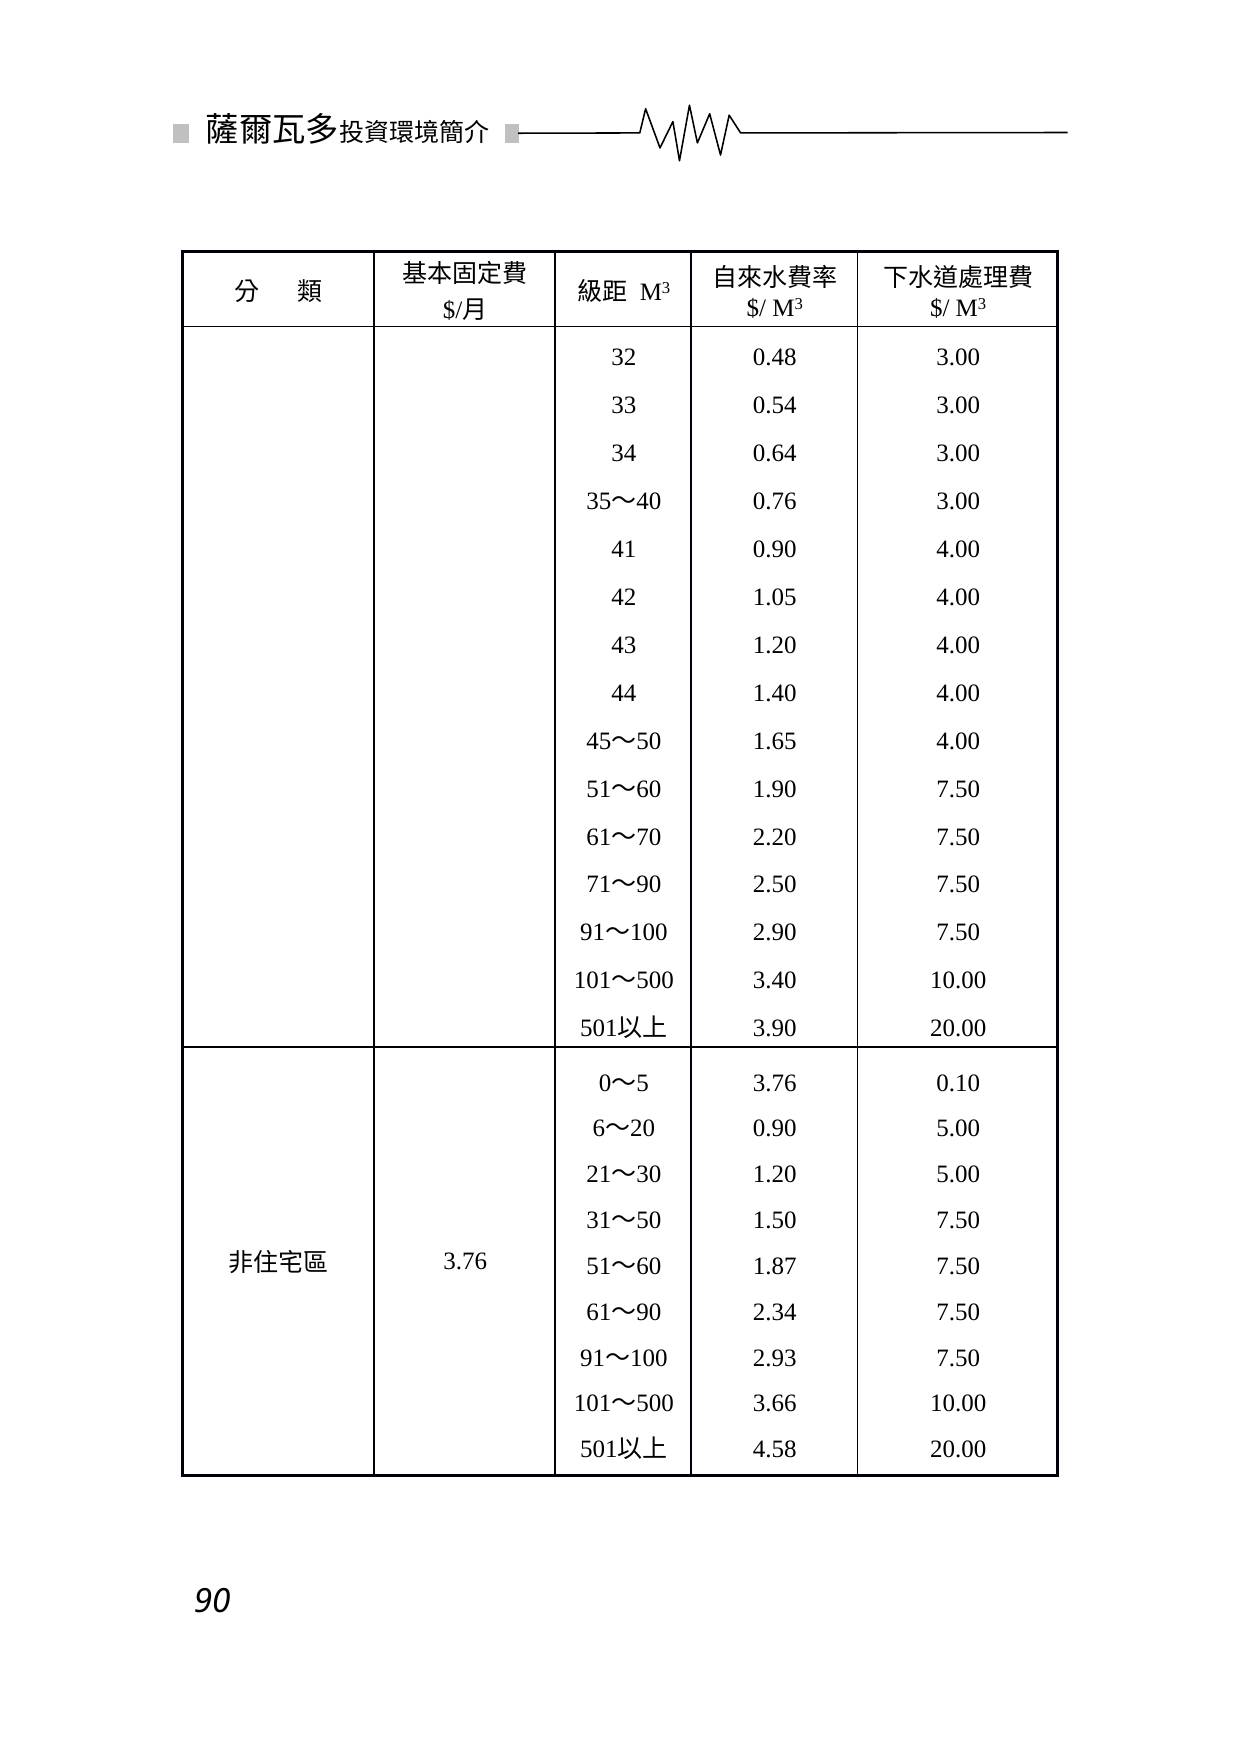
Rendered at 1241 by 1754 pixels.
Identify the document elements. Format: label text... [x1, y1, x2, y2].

table_cell [375, 327, 554, 1046]
table_header 級距 M3 [556, 253, 690, 326]
table_cell 3.76 0.90 1.20 1.50 1.87 2.34 2.93 3.66 4.58 [692, 1048, 857, 1473]
table_header 自來水費率 $/ M3 [692, 253, 857, 326]
table_cell 3.00 3.00 3.00 3.00 4.00 4.00 4.00 4.00 4.00 7.50 7.50 7.50 7.50 10.00 20.00 [858, 327, 1056, 1046]
table_header 基本固定費 $/月 [375, 253, 554, 326]
table_header 分 類 [184, 253, 373, 326]
table_cell 0.48 0.54 0.64 0.76 0.90 1.05 1.20 1.40 1.65 1.90 2.20 2.50 2.90 3.40 3.90 [692, 327, 857, 1046]
table_cell 0.10 5.00 5.00 7.50 7.50 7.50 7.50 10.00 20.00 [858, 1048, 1056, 1473]
table_cell 非住宅區 [184, 1048, 373, 1473]
table_cell 32 33 34 35～40 41 42 43 44 45～50 51～60 61～70 71～90 91～100 101～500 501以上 [556, 327, 690, 1046]
table_cell 3.76 [375, 1048, 554, 1473]
table_cell 0～5 6～20 21～30 31～50 51～60 61～90 91～100 101～500 501以上 [556, 1048, 690, 1473]
table_cell [184, 327, 373, 1046]
table_header 下水道處理費 $/ M3 [858, 253, 1056, 326]
